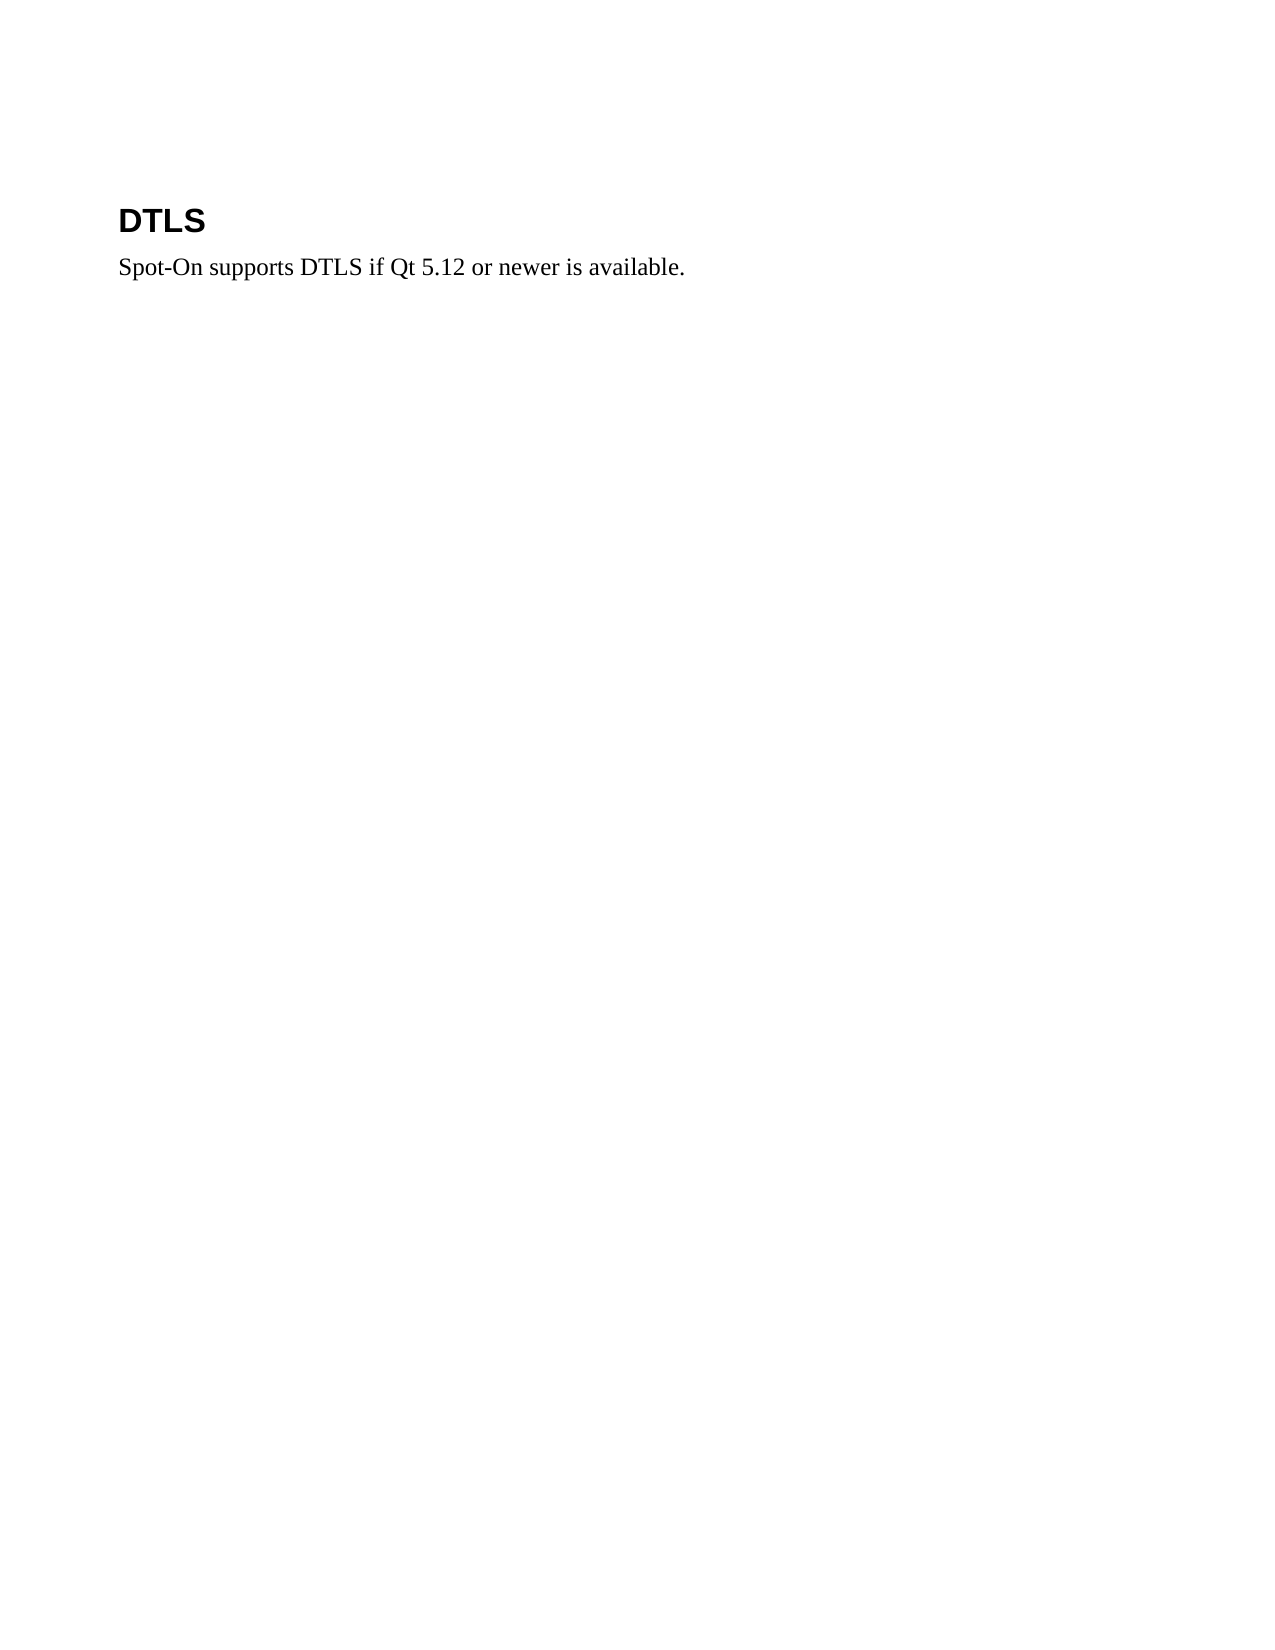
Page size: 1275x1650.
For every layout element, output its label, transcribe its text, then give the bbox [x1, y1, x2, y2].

subtitle DTLS [118, 201, 1157, 240]
text Spot-On supports DTLS if Qt 5.12 or newer is available. [118, 252, 1157, 281]
